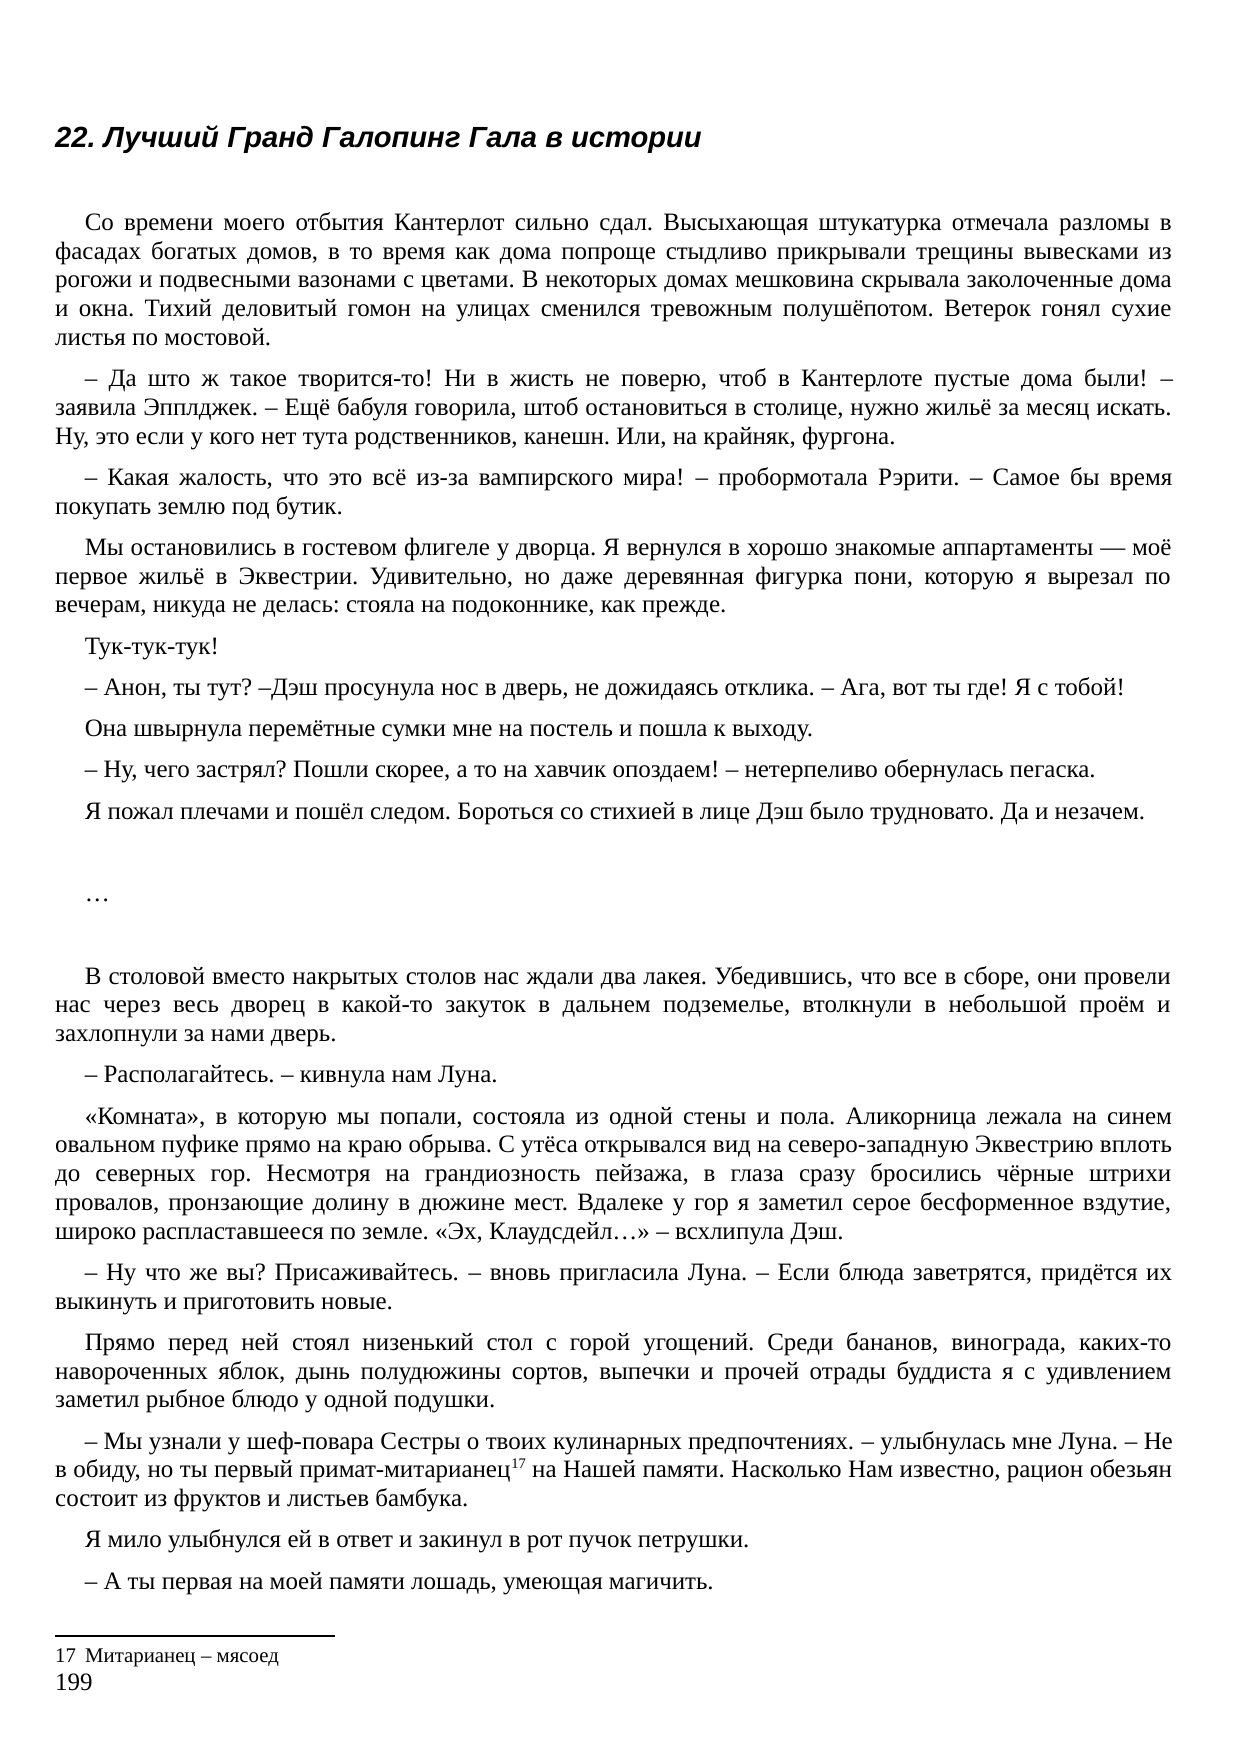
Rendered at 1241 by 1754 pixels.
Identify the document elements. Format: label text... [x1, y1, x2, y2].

text Я пожал плечами и пошёл следом. Бороться со стихией в лице Дэш было трудновато. Да и незачем. [55, 796, 1173, 824]
text – Ну что же вы? Присаживайтесь. – вновь пригласила Луна. – Если блюда заветрятся, придётся их выкинуть и приготовить новые. [55, 1257, 1173, 1314]
text … [55, 878, 1173, 907]
text – Анон, ты тут? –Дэш просунула нос в дверь, не дожидаясь отклика. – Ага, вот ты где! Я с тобой! [55, 672, 1173, 701]
text Прямо перед ней стоял низенький стол с горой угощений. Среди бананов, винограда, каких-то навороченных яблок, дынь полудюжины сортов, выпечки и прочей отрады буддиста я с удивлением заметил рыбное блюдо у одной подушки. [55, 1327, 1173, 1413]
subtitle 22. Лучший Гранд Галопинг Гала в истории [55, 120, 1173, 153]
text – Какая жалость, что это всё из-за вампирского мира! – пробормотала Рэрити. – Самое бы время покупать землю под бутик. [55, 462, 1173, 519]
text «Комната», в которую мы попали, состояла из одной стены и пола. Аликорница лежала на синем овальном пуфике прямо на краю обрыва. С утёса открывался вид на северо-западную Эквестрию вплоть до северных гор. Несмотря на грандиозность пейзажа, в глаза сразу бросились чёрные штрихи провалов, пронзающие долину в дюжине мест. Вдалеке у гор я заметил серое бесформенное вздутие, широко распластавшееся по земле. «Эх, Клаудсдейл…» – всхлипула Дэш. [55, 1101, 1173, 1244]
text – Располагайтесь. – кивнула нам Луна. [55, 1059, 1173, 1088]
text – Мы узнали у шеф-повара Сестры о твоих кулинарных предпочтениях. – улыбнулась мне Луна. – Не в обиду, но ты первый примат-митарианец на Нашей памяти. Насколько Нам известно, рацион обезьян состоит из фруктов и листьев бамбука. [55, 1426, 1173, 1512]
text Со времени моего отбытия Кантерлот сильно сдал. Высыхающая штукатурка отмечала разломы в фасадах богатых домов, в то время как дома попроще стыдливо прикрывали трещины вывесками из рогожи и подвесными вазонами с цветами. В некоторых домах мешковина скрывала заколоченные дома и окна. Тихий деловитый гомон на улицах сменился тревожным полушёпотом. Ветерок гонял сухие листья по мостовой. [55, 207, 1173, 351]
text Тук-тук-тук! [55, 631, 1173, 659]
text Митарианец – мясоед [55, 1642, 1173, 1667]
text Я мило улыбнулся ей в ответ и закинул в рот пучок петрушки. [55, 1524, 1173, 1553]
text Мы остановились в гостевом флигеле у дворца. Я вернулся в хорошо знакомые аппартаменты — моё первое жильё в Эквестрии. Удивительно, но даже деревянная фигурка пони, которую я вырезал по вечерам, никуда не делась: стояла на подоконнике, как прежде. [55, 532, 1173, 618]
text Она швырнула перемётные сумки мне на постель и пошла к выходу. [55, 713, 1173, 742]
text – Да што ж такое творится-то! Ни в жисть не поверю, чтоб в Кантерлоте пустые дома были! – заявила Эпплджек. – Ещё бабуля говорила, штоб остановиться в столице, нужно жильё за месяц искать. Ну, это если у кого нет тута родственников, канешн. Или, на крайняк, фургона. [55, 363, 1173, 449]
text – Ну, чего застрял? Пошли скорее, а то на хавчик опоздаем! – нетерпеливо обернулась пегаска. [55, 754, 1173, 783]
text В столовой вместо накрытых столов нас ждали два лакея. Убедившись, что все в сборе, они провели нас через весь дворец в какой-то закуток в дальнем подземелье, втолкнули в небольшой проём и захлопнули за нами дверь. [55, 961, 1173, 1047]
text – А ты первая на моей памяти лошадь, умеющая магичить. [55, 1566, 1173, 1594]
